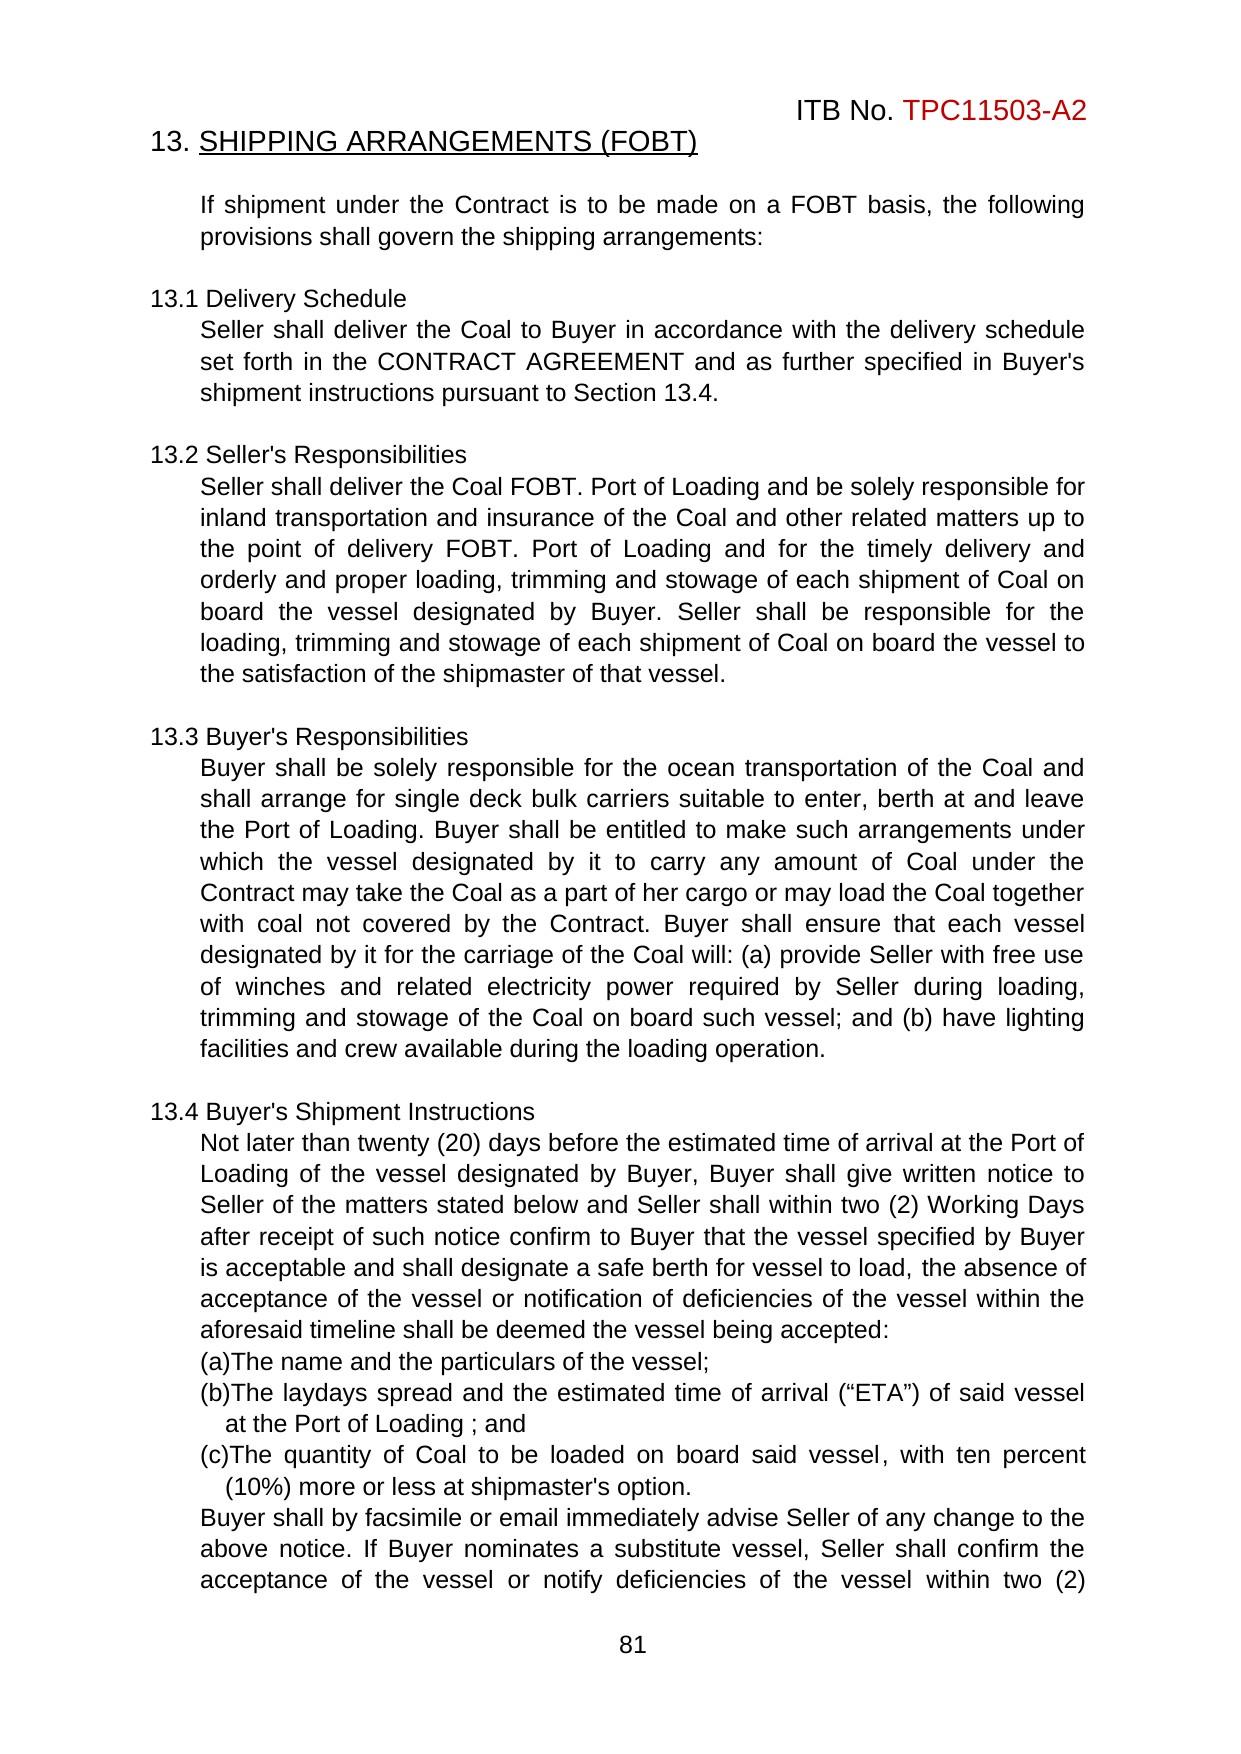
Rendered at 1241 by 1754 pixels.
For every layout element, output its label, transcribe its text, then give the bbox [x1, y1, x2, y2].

text 13.4 Buyer's Shipment Instructions [150, 1095, 1086, 1126]
text 13.1 Delivery Schedule [150, 282, 1087, 314]
text Buyer shall be solely responsible for the ocean transportation of the Coal and shall arrange for single deck bulk carriers suitable to enter, berth at and leave the Port of Loading. Buyer shall be entitled to make such arrangements under which the vessel designated by it to carry any amount of Coal under the Contract may take the Coal as a part of her cargo or may load the Coal together with coal not covered by the Contract. Buyer shall ensure that each vessel designated by it for the carriage of the Coal will: (a) provide Seller with free use of winches and related electricity power required by Seller during loading, trimming and stowage of the Coal on board such vessel; and (b) have lighting facilities and crew available during the loading operation. [200, 751, 1087, 1064]
text 13.3 Buyer's Responsibilities [150, 720, 1087, 751]
text Not later than twenty (20) days before the estimated time of arrival at the Port of Loading of the vessel designated by Buyer, Buyer shall give written notice to Seller of the matters stated below and Seller shall within two (2) Working Days after receipt of such notice confirm to Buyer that the vessel specified by Buyer is acceptable and shall designate a safe berth for vessel to load, the absence of acceptance of the vessel or notification of deficiencies of the vessel within the aforesaid timeline shall be deemed the vessel being accepted: [200, 1126, 1086, 1345]
text (b)The laydays spread and the estimated time of arrival (“ETA”) of said vessel at the Port of Loading ; and [200, 1376, 1086, 1439]
text Seller shall deliver the Coal to Buyer in accordance with the delivery schedule set forth in the CONTRACT AGREEMENT and as further specified in Buyer's shipment instructions pursuant to Section 13.4. [200, 314, 1087, 407]
text Buyer shall by facsimile or email immediately advise Seller of any change to the above notice. If Buyer nominates a substitute vessel, Seller shall confirm the acceptance of the vessel or notify deficiencies of the vessel within two (2) [200, 1501, 1086, 1595]
text 13. SHIPPING ARRANGEMENTS (FOBT) [150, 126, 1087, 157]
text (c)The quantity of Coal to be loaded on board said vessel, with ten percent (10%) more or less at shipmaster's option. [200, 1439, 1086, 1501]
text (a)The name and the particulars of the vessel; [200, 1345, 1086, 1376]
text If shipment under the Contract is to be made on a FOBT basis, the following provisions shall govern the shipping arrangements: [200, 189, 1087, 251]
text 13.2 Seller's Responsibilities [150, 439, 1087, 470]
text Seller shall deliver the Coal FOBT. Port of Loading and be solely responsible for inland transportation and insurance of the Coal and other related matters up to the point of delivery FOBT. Port of Loading and for the timely delivery and orderly and proper loading, trimming and stowage of each shipment of Coal on board the vessel designated by Buyer. Seller shall be responsible for the loading, trimming and stowage of each shipment of Coal on board the vessel to the satisfaction of the shipmaster of that vessel. [200, 470, 1087, 689]
